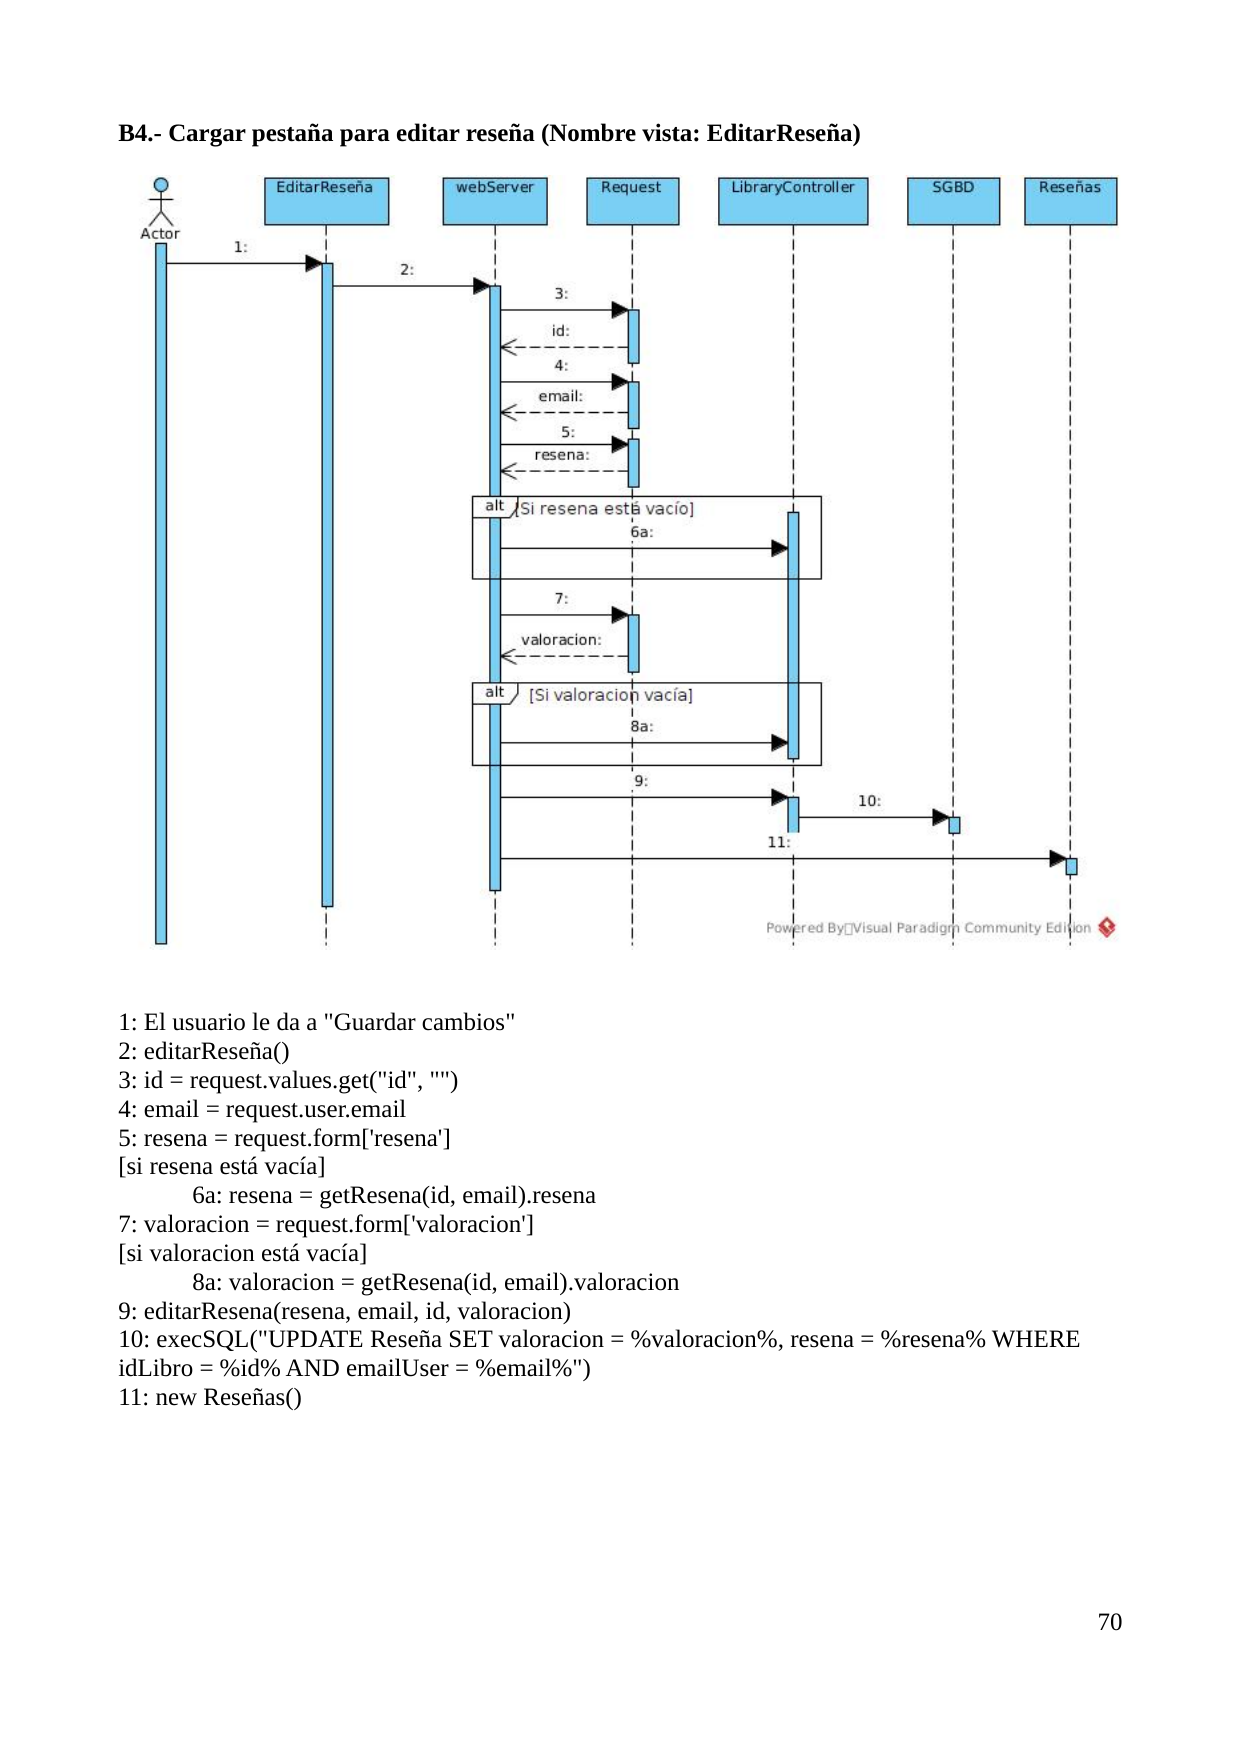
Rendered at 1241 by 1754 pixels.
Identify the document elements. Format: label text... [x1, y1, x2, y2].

subtitle 7: valoracion = request.form['valoracion'] [118, 1209, 1122, 1238]
subtitle 11: new Reseñas() [118, 1383, 1122, 1411]
picture [118, 175, 1123, 950]
subtitle 3: id = request.values.get("id", "") [118, 1065, 1122, 1094]
subtitle [si resena está vacía] [118, 1152, 1122, 1181]
subtitle 9: editarResena(resena, email, id, valoracion) [118, 1296, 1122, 1325]
subtitle [si valoracion está vacía] [118, 1238, 1122, 1267]
subtitle 2: editarReseña() [118, 1036, 1122, 1065]
subtitle 4: email = request.user.email [118, 1094, 1122, 1123]
subtitle 6a: resena = getResena(id, email).resena [118, 1181, 1122, 1209]
subtitle B4.- Cargar pestaña para editar reseña (Nombre vista: EditarReseña) [118, 118, 1122, 147]
subtitle 10: execSQL("UPDATE Reseña SET valoracion = %valoracion%, resena = %resena% WHERE idLibro = %id% AND emailUser = %email%") [118, 1325, 1122, 1382]
subtitle 5: resena = request.form['resena'] [118, 1123, 1122, 1152]
subtitle 8a: valoracion = getResena(id, email).valoracion [118, 1267, 1122, 1296]
subtitle 1: El usuario le da a "Guardar cambios" [118, 1008, 1122, 1036]
